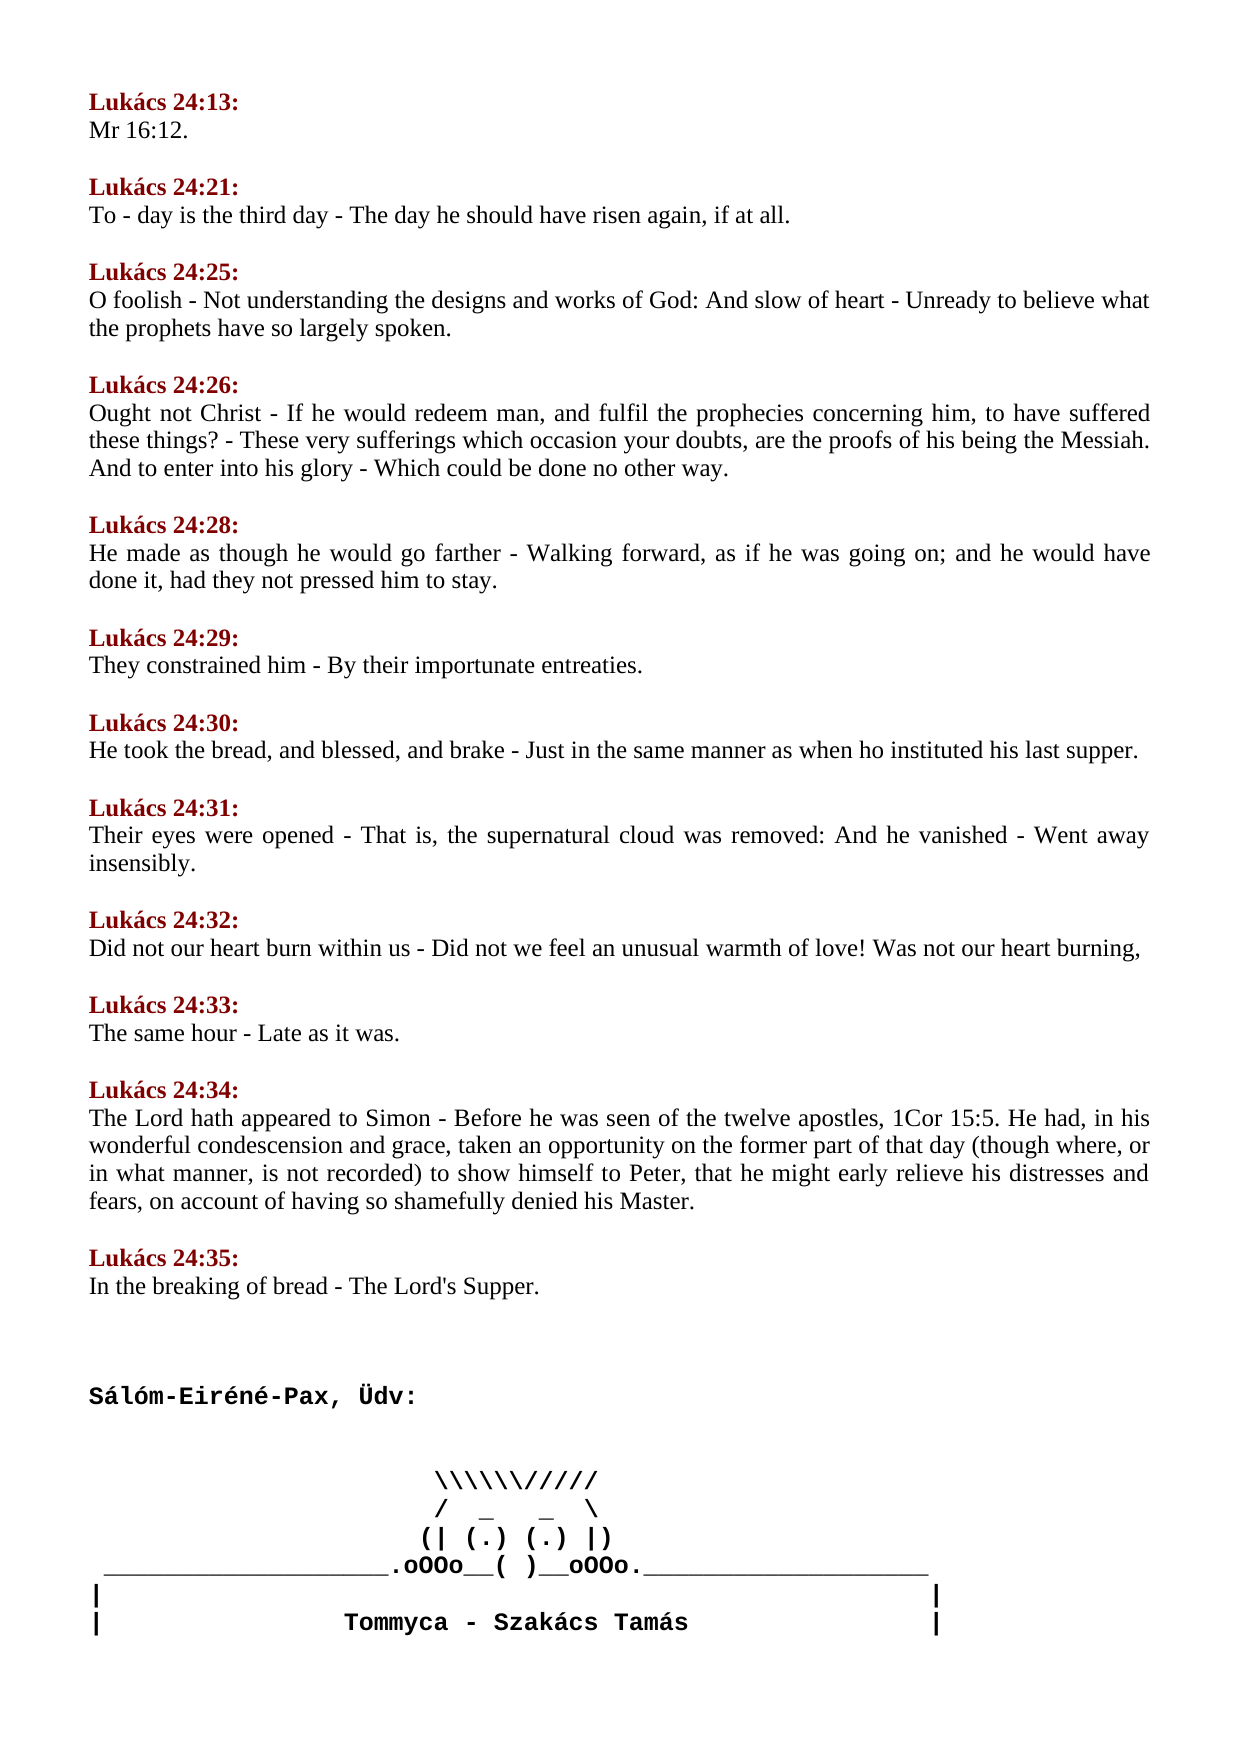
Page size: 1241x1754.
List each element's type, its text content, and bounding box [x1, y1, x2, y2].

text Lukács 24:34: [88, 1076, 1152, 1104]
text In the breaking of bread - The Lord's Supper. [88, 1272, 1152, 1299]
text Lukács 24:31: [88, 794, 1152, 821]
text Mr 16:12. [88, 116, 1152, 144]
text He took the bread, and blessed, and brake - Just in the same manner as when ho instituted his last supper. [88, 736, 1152, 764]
text Sálóm-Eiréné-Pax, Üdv: [88, 1384, 1152, 1412]
text Lukács 24:25: [88, 258, 1152, 286]
text \\\\\\///// / _ _ \ (| (.) (.) |) ___________________.oOOo__( )__oOOo.___________________ | | | Tommyca - Szakács Tamás | [88, 1468, 1152, 1638]
text Lukács 24:32: [88, 906, 1152, 934]
text O foolish - Not understanding the designs and works of God: And slow of heart - Unready to believe what the prophets have so largely spoken. [88, 286, 1152, 341]
text Their eyes were opened - That is, the supernatural cloud was removed: And he vanished - Went away insensibly. [88, 821, 1152, 877]
text Lukács 24:13: [88, 88, 1152, 116]
text To - day is the third day - The day he should have risen again, if at all. [88, 201, 1152, 229]
text Did not our heart burn within us - Did not we feel an unusual warmth of love! Was not our heart burning, [88, 934, 1152, 962]
text They constrained him - By their importunate entreaties. [88, 652, 1152, 679]
text Lukács 24:26: [88, 371, 1152, 399]
text Lukács 24:29: [88, 624, 1152, 652]
text The Lord hath appeared to Simon - Before he was seen of the twelve apostles, 1Cor 15:5. He had, in his wonderful condescension and grace, taken an opportunity on the former part of that day (though where, or in what manner, is not recorded) to show himself to Peter, that he might early relieve his distresses and fears, on account of having so shamefully denied his Master. [88, 1104, 1152, 1214]
text Lukács 24:33: [88, 991, 1152, 1019]
text The same hour - Late as it was. [88, 1019, 1152, 1047]
text Ought not Christ - If he would redeem man, and fulfil the prophecies concerning him, to have suffered these things? - These very sufferings which occasion your doubts, are the proofs of his being the Messiah. And to enter into his glory - Which could be done no other way. [88, 399, 1152, 482]
text Lukács 24:30: [88, 709, 1152, 736]
text Lukács 24:28: [88, 511, 1152, 539]
text He made as though he would go farther - Walking forward, as if he was going on; and he would have done it, had they not pressed him to stay. [88, 539, 1152, 594]
text Lukács 24:21: [88, 173, 1152, 201]
text Lukács 24:35: [88, 1244, 1152, 1272]
